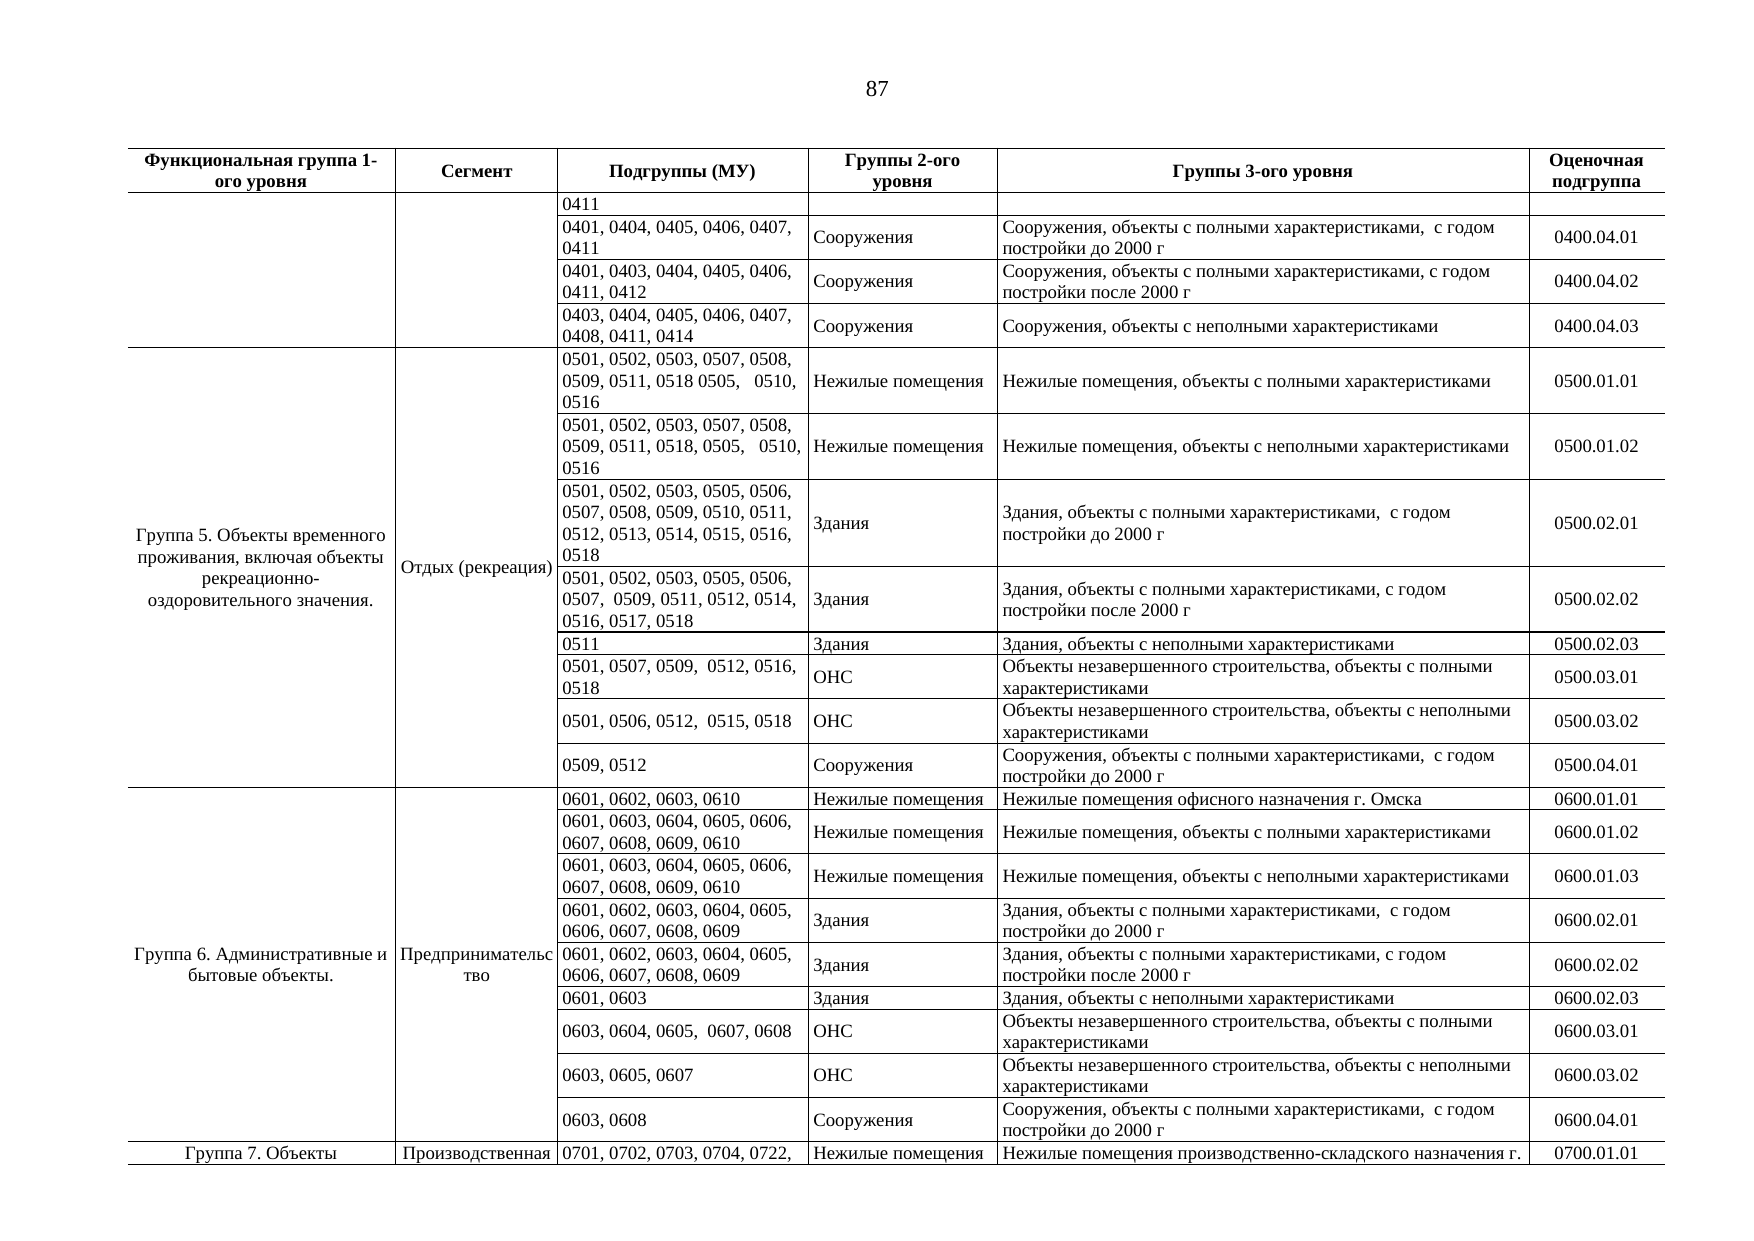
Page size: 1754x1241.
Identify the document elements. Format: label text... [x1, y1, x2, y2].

table_header Оценочная подгруппа [1530, 149, 1665, 192]
table_cell Здания, объекты с неполными характеристиками [998, 633, 1529, 654]
table_cell 0600.02.02 [1530, 943, 1665, 986]
table_cell Здания, объекты с неполными характеристиками [998, 987, 1529, 1008]
table_cell 0601, 0603, 0604, 0605, 0606, 0607, 0608, 0609, 0610 [558, 854, 808, 897]
table_cell 0403, 0404, 0405, 0406, 0407, 0408, 0411, 0414 [558, 304, 808, 347]
table_cell 0600.01.01 [1530, 788, 1665, 809]
table_cell Объекты незавершенного строительства, объекты с полными характеристиками [998, 655, 1529, 698]
table_cell Группа 6. Административные и бытовые объекты. [128, 788, 395, 1141]
table_cell 0601, 0602, 0603, 0604, 0605, 0606, 0607, 0608, 0609 [558, 943, 808, 986]
table_cell 0603, 0605, 0607 [558, 1054, 808, 1097]
table_cell Нежилые помещения, объекты с полными характеристиками [998, 810, 1529, 853]
table_cell 0411 [558, 193, 808, 214]
table_cell 0500.04.01 [1530, 744, 1665, 787]
table_cell 0509, 0512 [558, 744, 808, 787]
table_header Группы 3-ого уровня [998, 149, 1529, 192]
table_cell [396, 193, 557, 347]
table_cell Сооружения [809, 260, 997, 303]
table_cell 0500.02.02 [1530, 567, 1665, 631]
table_cell Нежилые помещения, объекты с неполными характеристиками [998, 854, 1529, 897]
table_cell ОНС [809, 1054, 997, 1097]
table_cell [998, 193, 1529, 214]
table_cell Нежилые помещения, объекты с неполными характеристиками [998, 414, 1529, 478]
table_cell Группа 7. Объекты [128, 1142, 395, 1163]
table_cell Здания, объекты с полными характеристиками, с годом постройки до 2000 г [998, 480, 1529, 566]
table_cell 0600.03.01 [1530, 1010, 1665, 1053]
table_cell 0600.02.03 [1530, 987, 1665, 1008]
table_cell 0501, 0502, 0503, 0507, 0508, 0509, 0511, 0518, 0505, 0510, 0516 [558, 414, 808, 478]
table_cell 0500.01.02 [1530, 414, 1665, 478]
table_cell 0501, 0507, 0509, 0512, 0516, 0518 [558, 655, 808, 698]
table_cell Сооружения, объекты с полными характеристиками, с годом постройки до 2000 г [998, 744, 1529, 787]
table_cell Здания [809, 899, 997, 942]
table_cell 0500.02.01 [1530, 480, 1665, 566]
table_cell 0601, 0602, 0603, 0604, 0605, 0606, 0607, 0608, 0609 [558, 899, 808, 942]
table_cell Сооружения [809, 216, 997, 259]
table_cell 0501, 0502, 0503, 0507, 0508, 0509, 0511, 0518 0505, 0510, 0516 [558, 348, 808, 413]
table_cell Предпринимательство [396, 788, 557, 1141]
table_cell Сооружения [809, 304, 997, 347]
table_cell Здания [809, 943, 997, 986]
table_cell Нежилые помещения, объекты с полными характеристиками [998, 348, 1529, 413]
table_cell 0701, 0702, 0703, 0704, 0722, [558, 1142, 808, 1163]
table_cell 0601, 0603, 0604, 0605, 0606, 0607, 0608, 0609, 0610 [558, 810, 808, 853]
table_cell [809, 193, 997, 214]
table_cell [1530, 193, 1665, 214]
table_header Подгруппы (МУ) [558, 149, 808, 192]
table_cell Нежилые помещения [809, 788, 997, 809]
table_cell 0501, 0502, 0503, 0505, 0506, 0507, 0508, 0509, 0510, 0511, 0512, 0513, 0514, 0515, 0516, 0518 [558, 480, 808, 566]
table_cell Нежилые помещения [809, 348, 997, 413]
table_cell Нежилые помещения [809, 854, 997, 897]
table_cell Объекты незавершенного строительства, объекты с неполными характеристиками [998, 1054, 1529, 1097]
table_cell 0500.01.01 [1530, 348, 1665, 413]
table_cell Сооружения, объекты с полными характеристиками, с годом постройки до 2000 г [998, 1098, 1529, 1141]
table_cell 0603, 0604, 0605, 0607, 0608 [558, 1010, 808, 1053]
table_cell 0600.04.01 [1530, 1098, 1665, 1141]
table_cell 0401, 0403, 0404, 0405, 0406, 0411, 0412 [558, 260, 808, 303]
table_cell Группа 5. Объекты временного проживания, включая объекты рекреационно-оздоровительного значения. [128, 348, 395, 787]
table_cell Сооружения, объекты с полными характеристиками, с годом постройки до 2000 г [998, 216, 1529, 259]
table_cell 0400.04.01 [1530, 216, 1665, 259]
table_cell ОНС [809, 1010, 997, 1053]
table_cell 0400.04.02 [1530, 260, 1665, 303]
table_cell ОНС [809, 699, 997, 742]
table_cell Производственная [396, 1142, 557, 1163]
table_cell 0600.01.03 [1530, 854, 1665, 897]
table_cell 0500.02.03 [1530, 633, 1665, 654]
table_cell Здания [809, 480, 997, 566]
table_cell Нежилые помещения [809, 810, 997, 853]
table_cell 0401, 0404, 0405, 0406, 0407, 0411 [558, 216, 808, 259]
table_cell [128, 193, 395, 347]
table_cell 0600.03.02 [1530, 1054, 1665, 1097]
table_cell Здания, объекты с полными характеристиками, с годом постройки до 2000 г [998, 899, 1529, 942]
table_cell Объекты незавершенного строительства, объекты с неполными характеристиками [998, 699, 1529, 742]
table_cell 0601, 0602, 0603, 0610 [558, 788, 808, 809]
table_cell Нежилые помещения производственно-складского назначения г. [998, 1142, 1529, 1163]
table_cell Здания [809, 987, 997, 1008]
table_cell Здания [809, 567, 997, 631]
table_cell Сооружения, объекты с неполными характеристиками [998, 304, 1529, 347]
table_cell Нежилые помещения офисного назначения г. Омска [998, 788, 1529, 809]
table_cell Здания, объекты с полными характеристиками, с годом постройки после 2000 г [998, 943, 1529, 986]
table_cell 0400.04.03 [1530, 304, 1665, 347]
table_header Сегмент [396, 149, 557, 192]
table_cell Здания, объекты с полными характеристиками, с годом постройки после 2000 г [998, 567, 1529, 631]
table_cell 0603, 0608 [558, 1098, 808, 1141]
table_cell 0500.03.01 [1530, 655, 1665, 698]
table_cell Отдых (рекреация) [396, 348, 557, 787]
table_cell 0511 [558, 633, 808, 654]
table_cell 0500.03.02 [1530, 699, 1665, 742]
table_cell Объекты незавершенного строительства, объекты с полными характеристиками [998, 1010, 1529, 1053]
table_header Группы 2-ого уровня [809, 149, 997, 192]
table_cell Сооружения, объекты с полными характеристиками, с годом постройки после 2000 г [998, 260, 1529, 303]
table_cell Нежилые помещения [809, 1142, 997, 1163]
table_cell Сооружения [809, 744, 997, 787]
table_cell ОНС [809, 655, 997, 698]
table_cell 0700.01.01 [1530, 1142, 1665, 1163]
table_cell Нежилые помещения [809, 414, 997, 478]
table_cell 0600.01.02 [1530, 810, 1665, 853]
table_header Функциональная группа 1-ого уровня [128, 149, 395, 192]
table_cell 0601, 0603 [558, 987, 808, 1008]
table_cell Сооружения [809, 1098, 997, 1141]
table_cell 0501, 0506, 0512, 0515, 0518 [558, 699, 808, 742]
table_cell Здания [809, 633, 997, 654]
table_cell 0501, 0502, 0503, 0505, 0506, 0507, 0509, 0511, 0512, 0514, 0516, 0517, 0518 [558, 567, 808, 631]
table_cell 0600.02.01 [1530, 899, 1665, 942]
